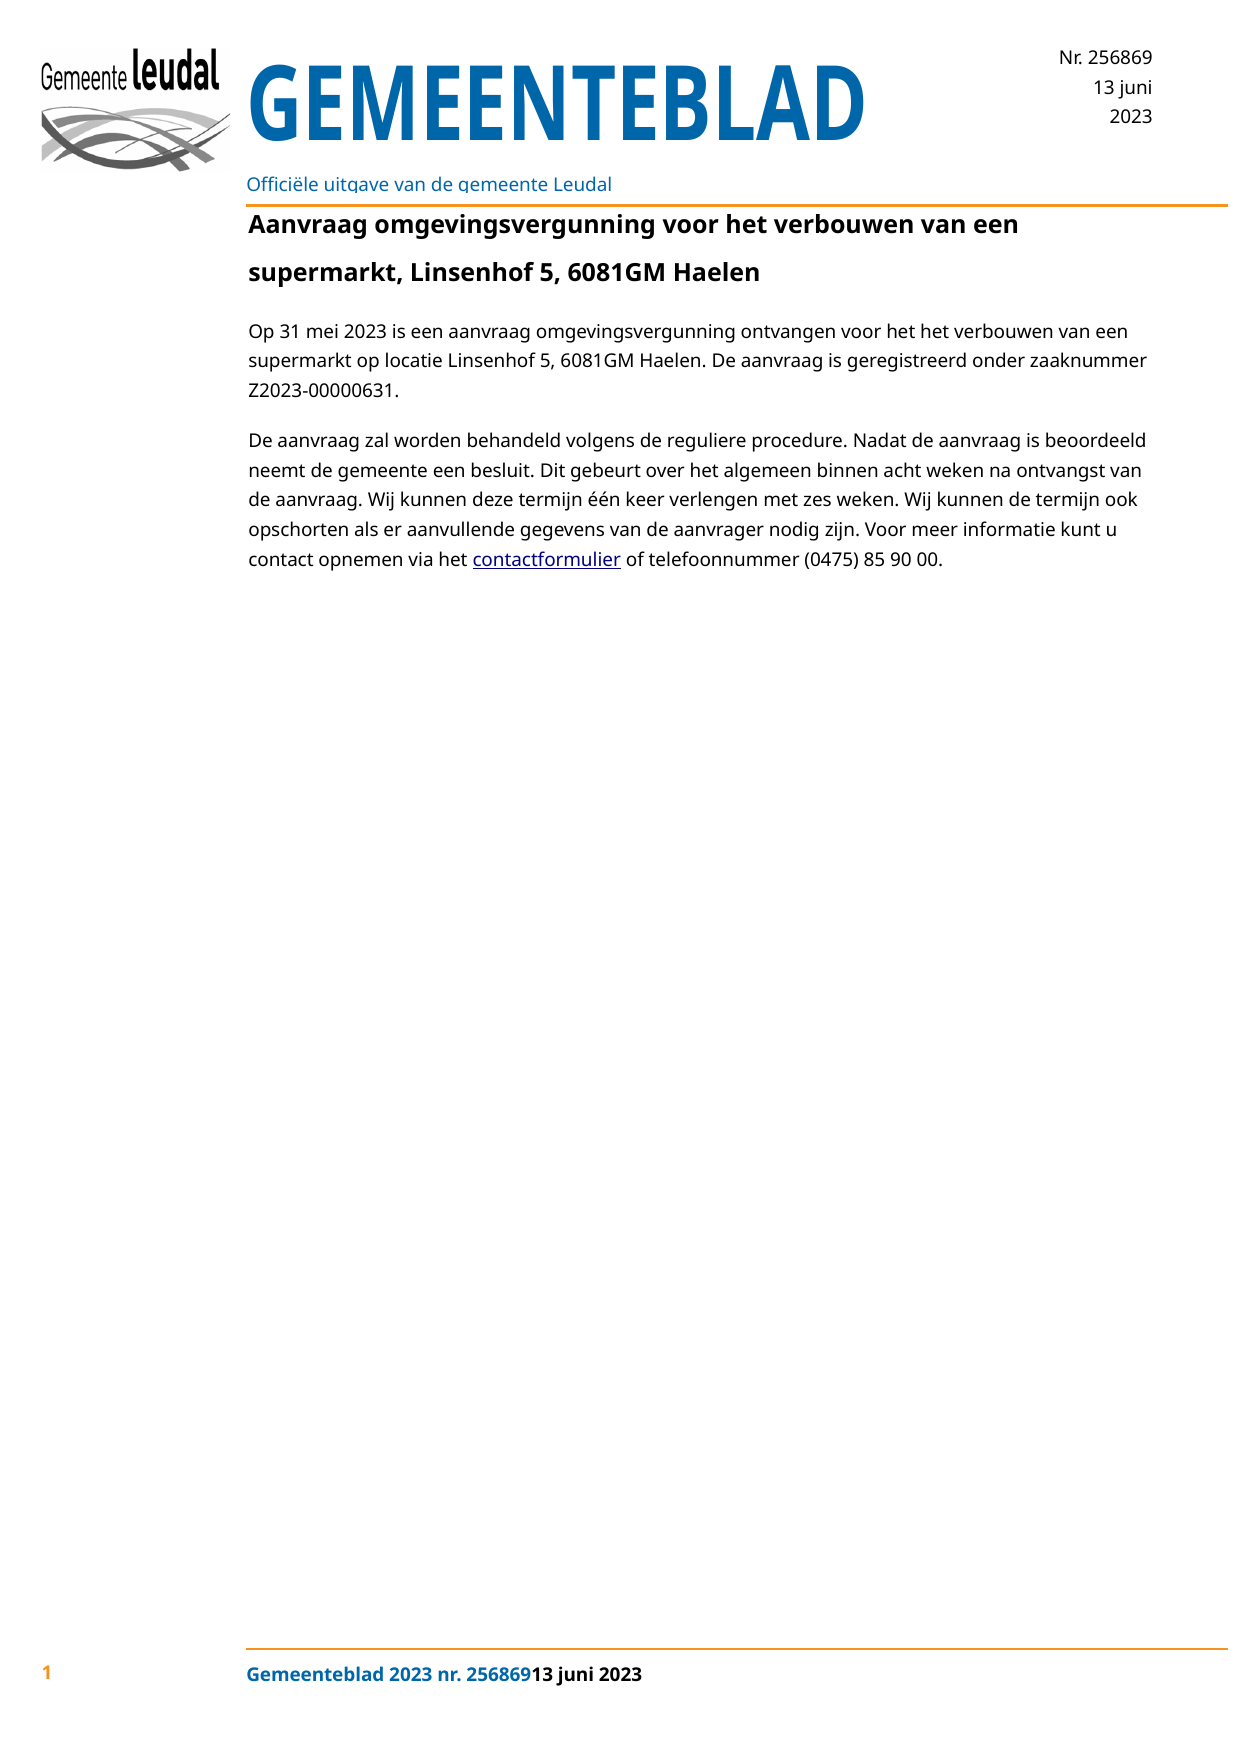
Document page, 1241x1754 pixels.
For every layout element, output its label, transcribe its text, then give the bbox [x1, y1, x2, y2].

text Aanvraag omgevingsvergunning voor het verbouwen van een supermarkt, Linsenhof 5, 6081GM Haelen [248, 207, 1152, 288]
text Op 31 mei 2023 is een aanvraag omgevingsvergunning ontvangen voor het het verbouwen van een supermarkt op locatie Linsenhof 5, 6081GM Haelen. De aanvraag is geregistreerd onder zaaknummer Z2023-00000631. [248, 318, 1152, 403]
text De aanvraag zal worden behandeld volgens de reguliere procedure. Nadat de aanvraag is beoordeeld neemt de gemeente een besluit. Dit gebeurt over het algemeen binnen acht weken na ontvangst van de aanvraag. Wij kunnen deze termijn één keer verlengen met zes weken. Wij kunnen de termijn ook opschorten als er aanvullende gegevens van de aanvrager nodig zijn. Voor meer informatie kunt u contact opnemen via het contactformulier of telefoonnummer (0475) 85 90 00. [248, 427, 1152, 572]
picture [41, 47, 231, 172]
